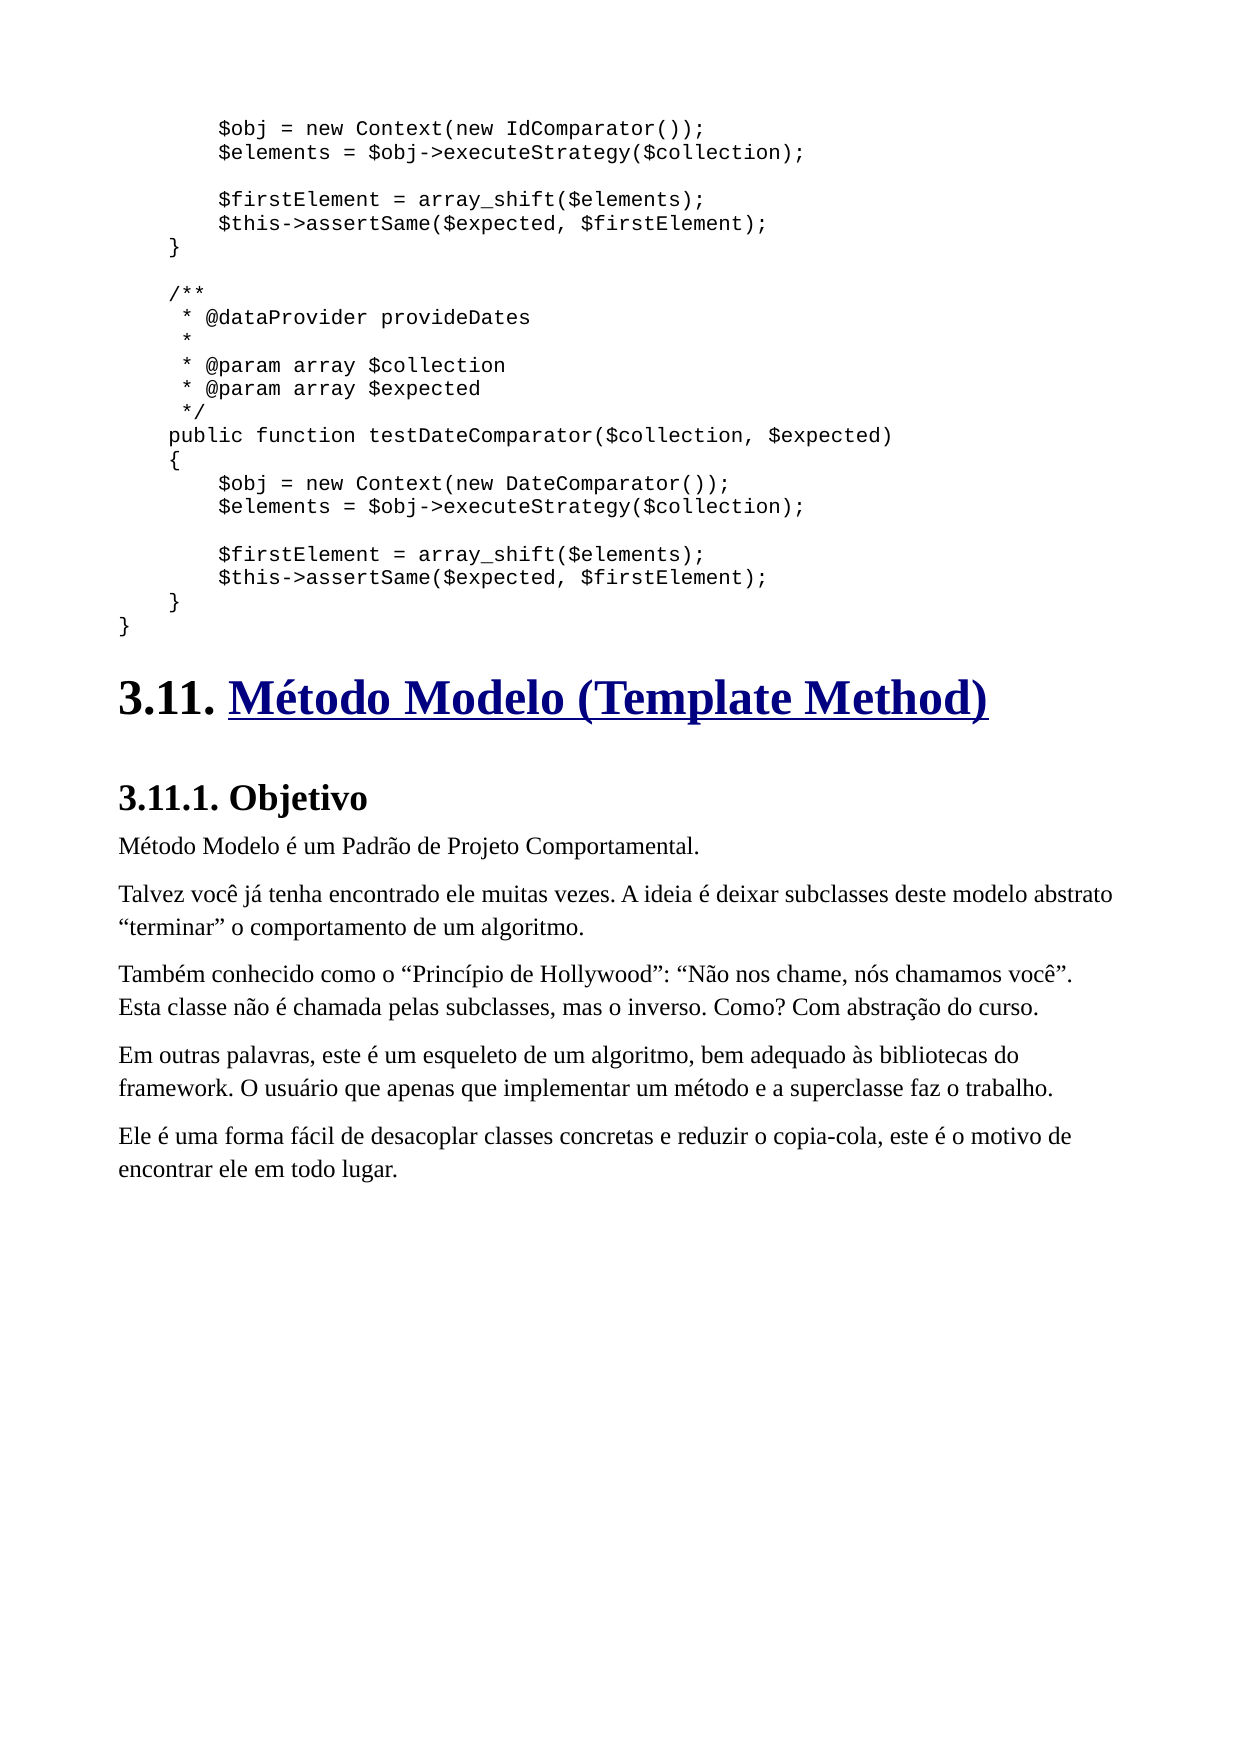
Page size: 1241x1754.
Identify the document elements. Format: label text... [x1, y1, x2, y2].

text { [118, 449, 1122, 473]
text * @dataProvider provideDates [118, 307, 1122, 331]
text public function testDateComparator($collection, $expected) [118, 426, 1122, 449]
text /** [118, 284, 1122, 307]
text $firstElement = array_shift($elements); [118, 189, 1122, 213]
text Ele é uma forma fácil de desacoplar classes concretas e reduzir o copia-cola, este é o motivo de encontrar ele em todo lugar. [118, 1121, 1122, 1182]
text $elements = $obj->executeStrategy($collection); [118, 142, 1122, 165]
text $elements = $obj->executeStrategy($collection); [118, 496, 1122, 520]
subtitle 3.11. Método Modelo (Template Method) [118, 668, 1122, 725]
text Talvez você já tenha encontrado ele muitas vezes. A ideia é deixar subclasses deste modelo abstrato “terminar” o comportamento de um algoritmo. [118, 879, 1122, 941]
text } [118, 615, 1122, 638]
text $this->assertSame($expected, $firstElement); [118, 567, 1122, 591]
text $obj = new Context(new IdComparator()); [118, 118, 1122, 142]
text Método Modelo é um Padrão de Projeto Comportamental. [118, 831, 1122, 860]
text Em outras palavras, este é um esqueleto de um algoritmo, bem adequado às bibliotecas do framework. O usuário que apenas que implementar um método e a superclasse faz o trabalho. [118, 1040, 1122, 1102]
text * @param array $expected [118, 378, 1122, 402]
text */ [118, 402, 1122, 426]
text $this->assertSame($expected, $firstElement); [118, 213, 1122, 236]
text } [118, 236, 1122, 260]
text Também conhecido como o “Princípio de Hollywood”: “Não nos chame, nós chamamos você”. Esta classe não é chamada pelas subclasses, mas o inverso. Como? Com abstração do curso. [118, 959, 1122, 1021]
text $firstElement = array_shift($elements); [118, 544, 1122, 567]
text $obj = new Context(new DateComparator()); [118, 473, 1122, 496]
text * @param array $collection [118, 354, 1122, 378]
subtitle 3.11.1. Objetivo [118, 776, 1122, 819]
text * [118, 331, 1122, 354]
text } [118, 591, 1122, 615]
